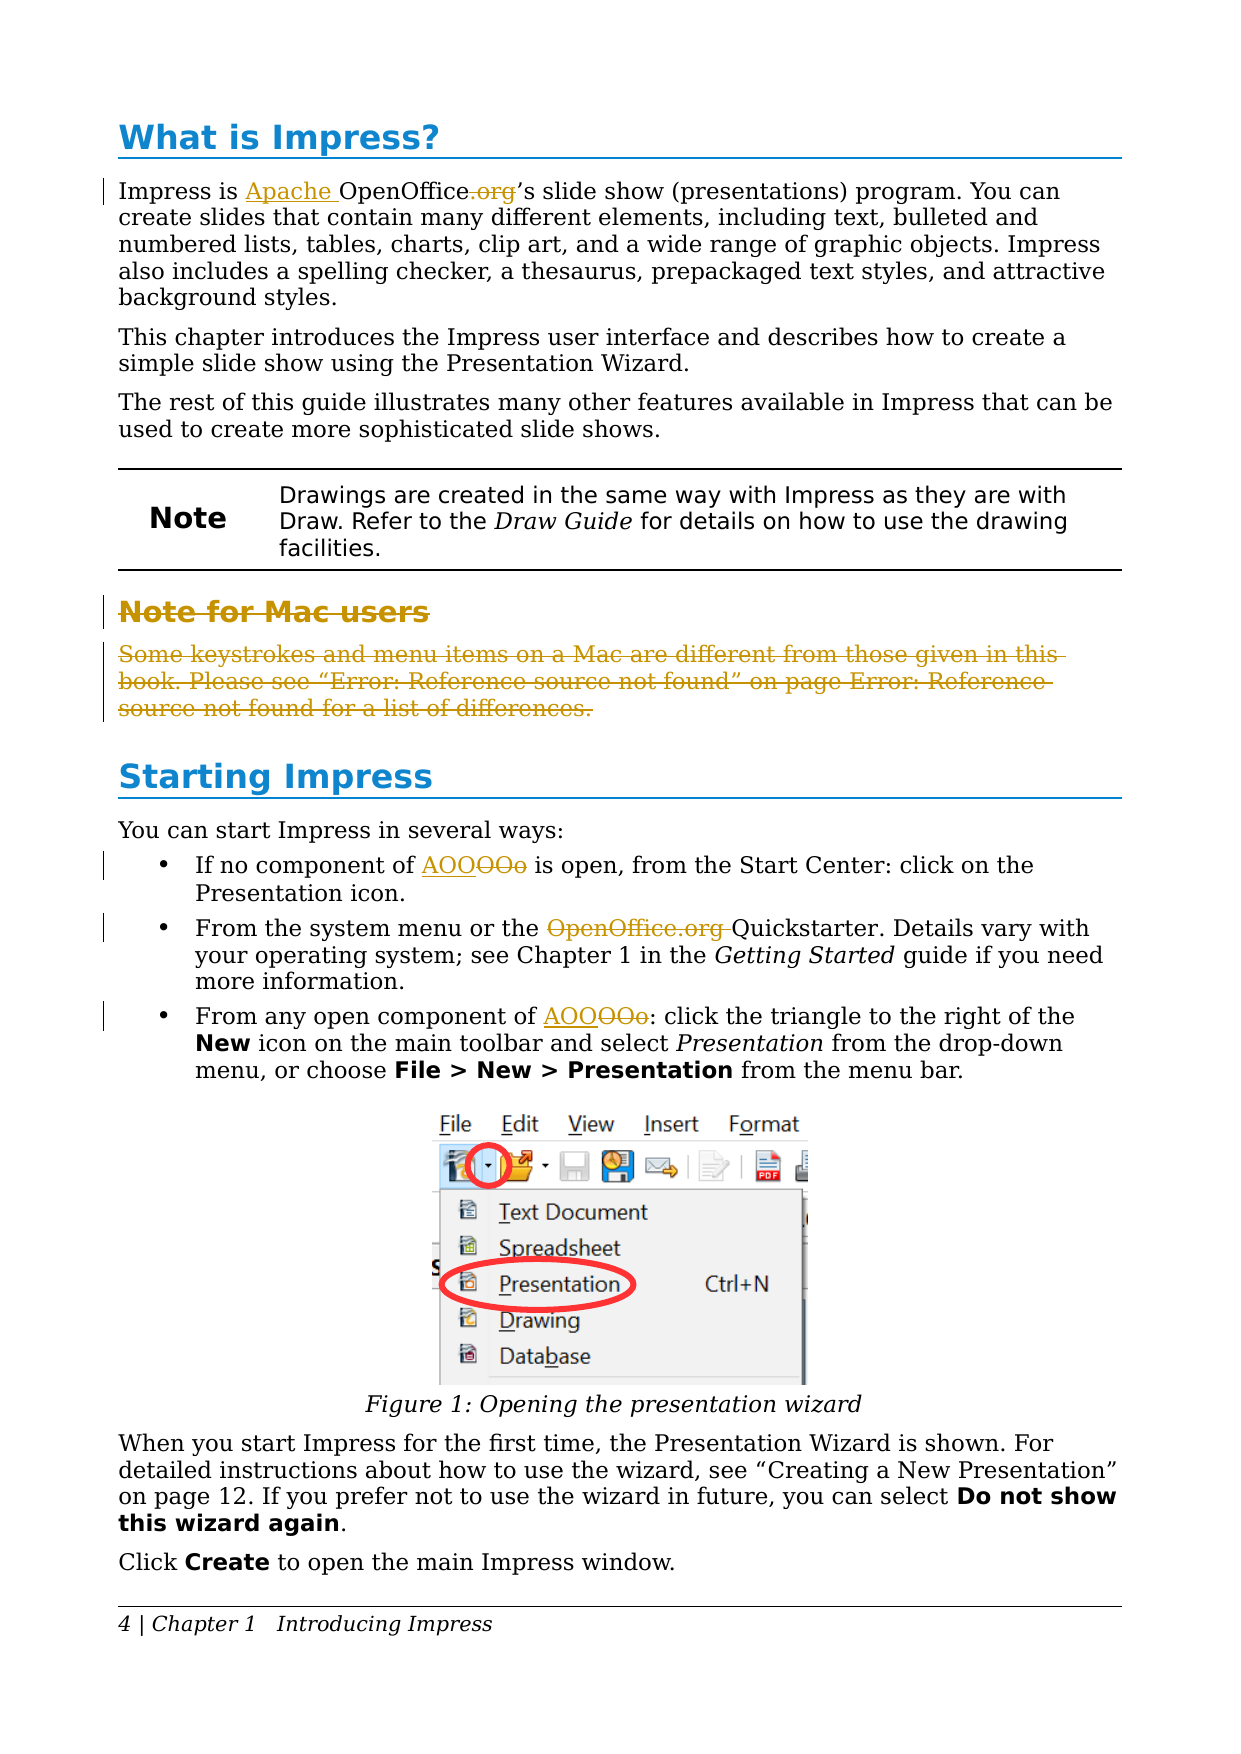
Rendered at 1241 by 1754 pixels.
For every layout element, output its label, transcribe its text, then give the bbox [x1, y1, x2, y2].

subtitle Starting Impress [118, 758, 1122, 797]
picture [432, 1108, 808, 1385]
list If no component of AOO is open, from the Start Center: click on the Presentation icon. [156, 851, 1122, 906]
list From the system menu or the Quickstarter. Details vary with your operating system; see Chapter 1 in the Getting Started guide if you need more information. [156, 913, 1122, 995]
table_header Note [118, 470, 257, 569]
list From any open component of AOO: click the triangle to the right of the New icon on the main toolbar and select Presentation from the drop-down menu, or choose File > New > Presentation from the menu bar. [156, 1001, 1122, 1084]
list You can start Impress in several ways: [118, 817, 1122, 844]
text Click Create to open the main Impress window. [118, 1549, 1122, 1576]
table_header Drawings are created in the same way with Impress as they are with Draw. Refer to the Draw Guide for details on how to use the drawing facilities. [258, 470, 1122, 569]
text When you start Impress for the first time, the Presentation Wizard is shown. For detailed instructions about how to use the wizard, see “Creating a nNew pPresentation” on page 12. If you prefer not to use the wizard in future, you can select Do not show this wizard again. [118, 1430, 1122, 1537]
text Impress is Apache OpenOffice’s slide show (presentations) program. You can create slides that contain many different elements, including text, bulleted and numbered lists, tables, charts, clip art, and a wide range of graphic objects. Impress also includes a spelling checker, a thesaurus, prepackaged text styles, and attractive background styles. [118, 178, 1122, 311]
text This chapter introduces the Impress user interface and describes how to create a simple slide show using the Presentation Wizard. [118, 324, 1122, 377]
text Figure 1: Opening the presentation wizard [365, 1391, 875, 1418]
text The rest of this guide illustrates many other features available in Impress that can be used to create more sophisticated slide shows. [118, 389, 1122, 443]
subtitle What is Impress? [118, 118, 1122, 157]
